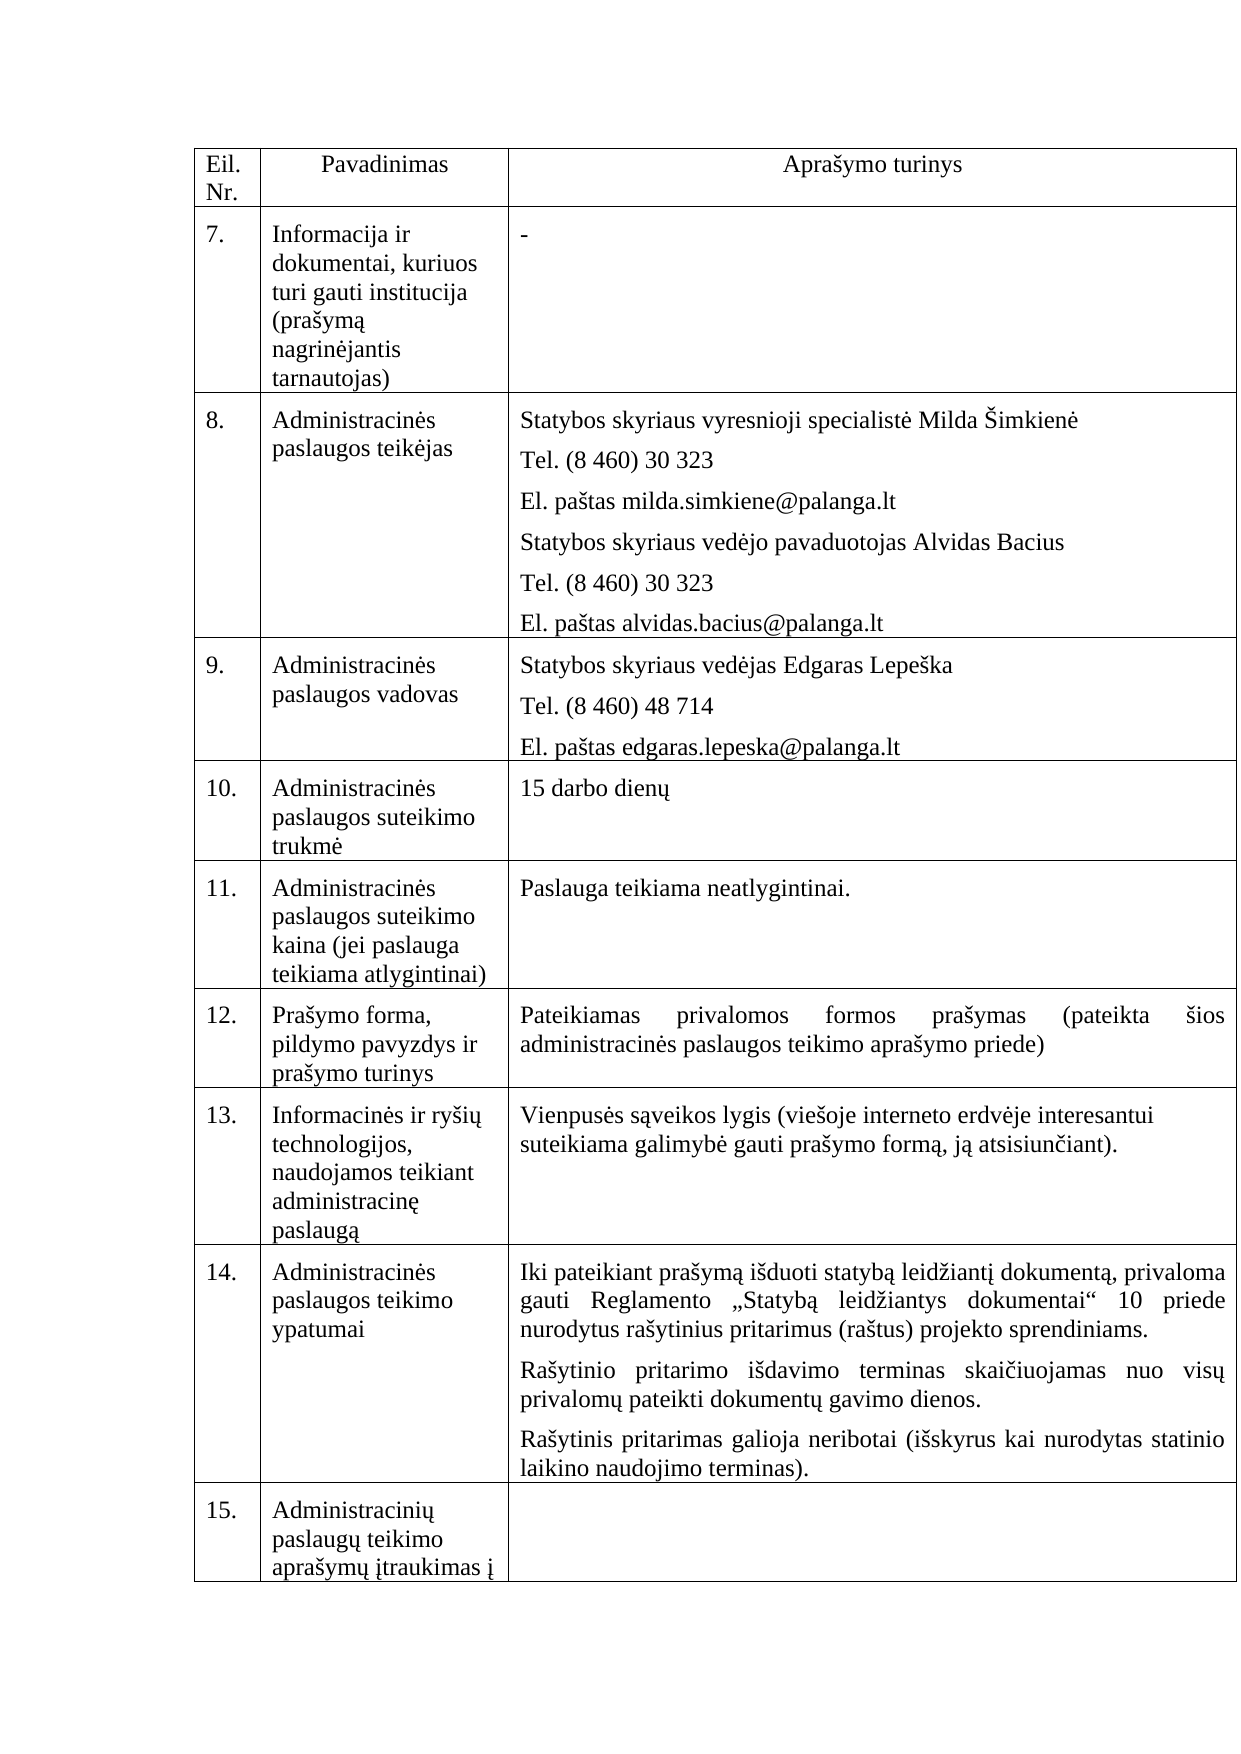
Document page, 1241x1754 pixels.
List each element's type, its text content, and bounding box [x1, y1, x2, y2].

table_cell Administracinės paslaugos teikimo ypatumai [261, 1245, 508, 1482]
table_cell Administracinės paslaugos suteikimo kaina (jei paslauga teikiama atlygintinai) [261, 861, 508, 988]
table_cell 15. [195, 1483, 260, 1581]
table_cell Administracinės paslaugos suteikimo trukmė [261, 761, 508, 859]
table_cell Statybos skyriaus vyresnioji specialistė Milda Šimkienė Tel. (8 460) 30 323 El. paštas milda.simkiene@palanga.lt Statybos skyriaus vedėjo pavaduotojas Alvidas Bacius Tel. (8 460) 30 323 El. paštas alvidas.bacius@palanga.lt [509, 393, 1236, 637]
table_cell Prašymo forma, pildymo pavyzdys ir prašymo turinys [261, 989, 508, 1087]
table_cell 10. [195, 761, 260, 859]
table_cell Administracinių paslaugų teikimo aprašymų įtraukimas į [261, 1483, 508, 1581]
table_cell 14. [195, 1245, 260, 1482]
table_cell Administracinės paslaugos teikėjas [261, 393, 508, 637]
table_cell 15 darbo dienų [509, 761, 1236, 859]
table_header Pavadinimas [261, 149, 508, 206]
table_cell Administracinės paslaugos vadovas [261, 638, 508, 760]
table_cell Paslauga teikiama neatlygintinai. [509, 861, 1236, 988]
table_cell [509, 1483, 1236, 1581]
table_cell 8. [195, 393, 260, 637]
table_cell Vienpusės sąveikos lygis (viešoje interneto erdvėje interesantui suteikiama galimybė gauti prašymo formą, ją atsisiunčiant). [509, 1088, 1236, 1244]
table_header Aprašymo turinys [509, 149, 1236, 206]
table_header Eil. Nr. [195, 149, 260, 206]
table_cell Iki pateikiant prašymą išduoti statybą leidžiantį dokumentą, privaloma gauti Reglamento „Statybą leidžiantys dokumentai“ 10 priede nurodytus rašytinius pritarimus (raštus) projekto sprendiniams. Rašytinio pritarimo išdavimo terminas skaičiuojamas nuo visų privalomų pateikti dokumentų gavimo dienos. Rašytinis pritarimas galioja neribotai (išskyrus kai nurodytas statinio laikino naudojimo terminas). [509, 1245, 1236, 1482]
table_cell Informacinės ir ryšių technologijos, naudojamos teikiant administracinę paslaugą [261, 1088, 508, 1244]
table_cell 7. [195, 207, 260, 392]
table_cell 9. [195, 638, 260, 760]
table_cell Pateikiamas privalomos formos prašymas (pateikta šios administracinės paslaugos teikimo aprašymo priede) [509, 989, 1236, 1087]
table_cell 11. [195, 861, 260, 988]
table_cell Informacija ir dokumentai, kuriuos turi gauti institucija (prašymą nagrinėjantis tarnautojas) [261, 207, 508, 392]
table_cell 13. [195, 1088, 260, 1244]
table_cell - [509, 207, 1236, 392]
table_cell 12. [195, 989, 260, 1087]
table_cell Statybos skyriaus vedėjas Edgaras Lepeška Tel. (8 460) 48 714 El. paštas edgaras.lepeska@palanga.lt [509, 638, 1236, 760]
